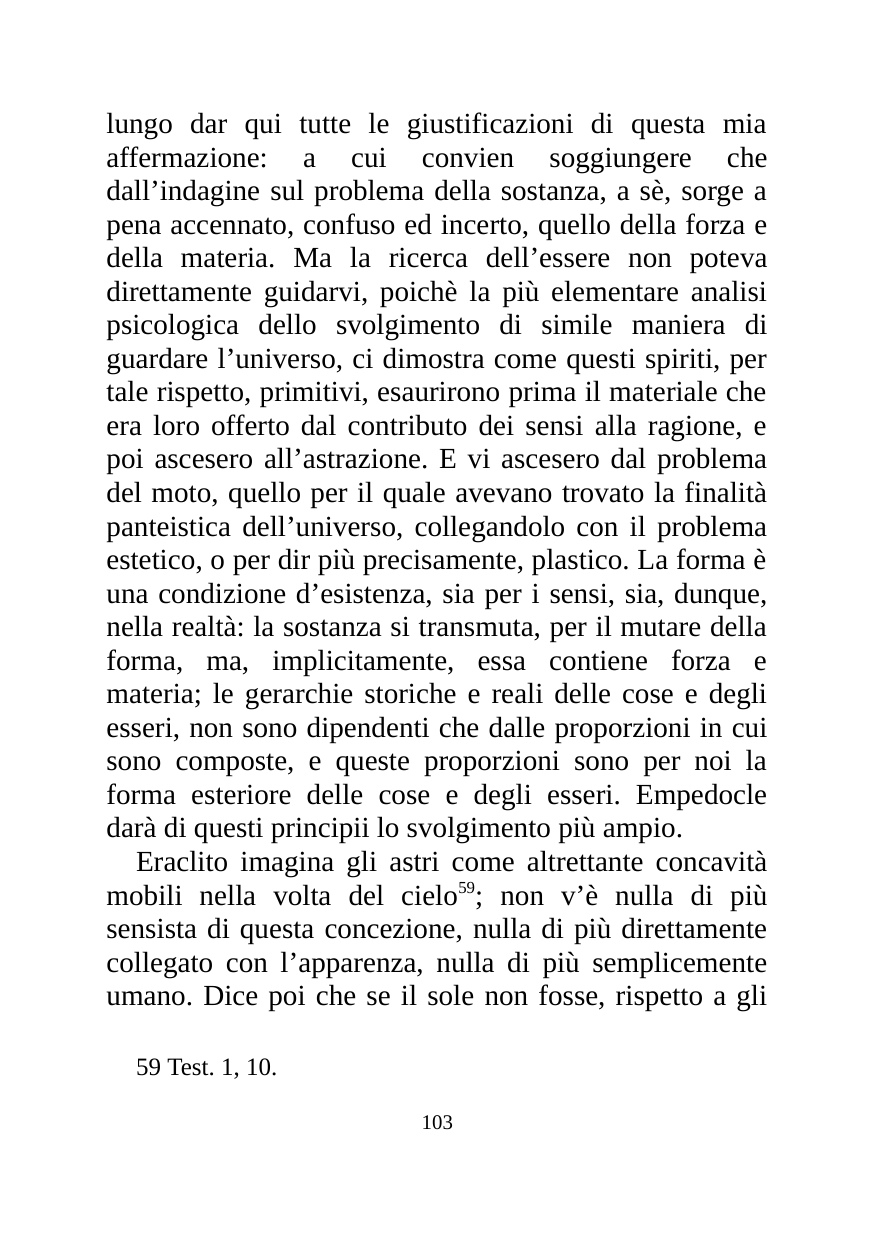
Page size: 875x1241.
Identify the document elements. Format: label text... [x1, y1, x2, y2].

text Eraclito imagina gli astri come altrettante concavità mobili nella volta del cielo; non v’è nulla di più sensista di questa concezione, nulla di più direttamente collegato con l’apparenza, nulla di più semplicemente umano. Dice poi che se il sole non fosse, rispetto a gli [106, 844, 768, 1012]
text lungo dar qui tutte le giustificazioni di questa mia affermazione: a cui convien soggiungere che dall’indagine sul problema della sostanza, a sè, sorge a pena accennato, confuso ed incerto, quello della forza e della materia. Ma la ricerca dell’essere non poteva direttamente guidarvi, poichè la più elementare analisi psicologica dello svolgimento di simile maniera di guardare l’universo, ci dimostra come questi spiriti, per tale rispetto, primitivi, esaurirono prima il materiale che era loro offerto dal contributo dei sensi alla ragione, e poi ascesero all’astrazione. E vi ascesero dal problema del moto, quello per il quale avevano trovato la finalità panteistica dell’universo, collegandolo con il problema estetico, o per dir più precisamente, plastico. La forma è una condizione d’esistenza, sia per i sensi, sia, dunque, nella realtà: la sostanza si transmuta, per il mutare della forma, ma, implicitamente, essa contiene forza e materia; le gerarchie storiche e reali delle cose e degli esseri, non sono dipendenti che dalle proporzioni in cui sono composte, e queste proporzioni sono per noi la forma esteriore delle cose e degli esseri. Empedocle darà di questi principii lo svolgimento più ampio. [106, 106, 768, 844]
text Test. 1, 10. [106, 1052, 768, 1080]
